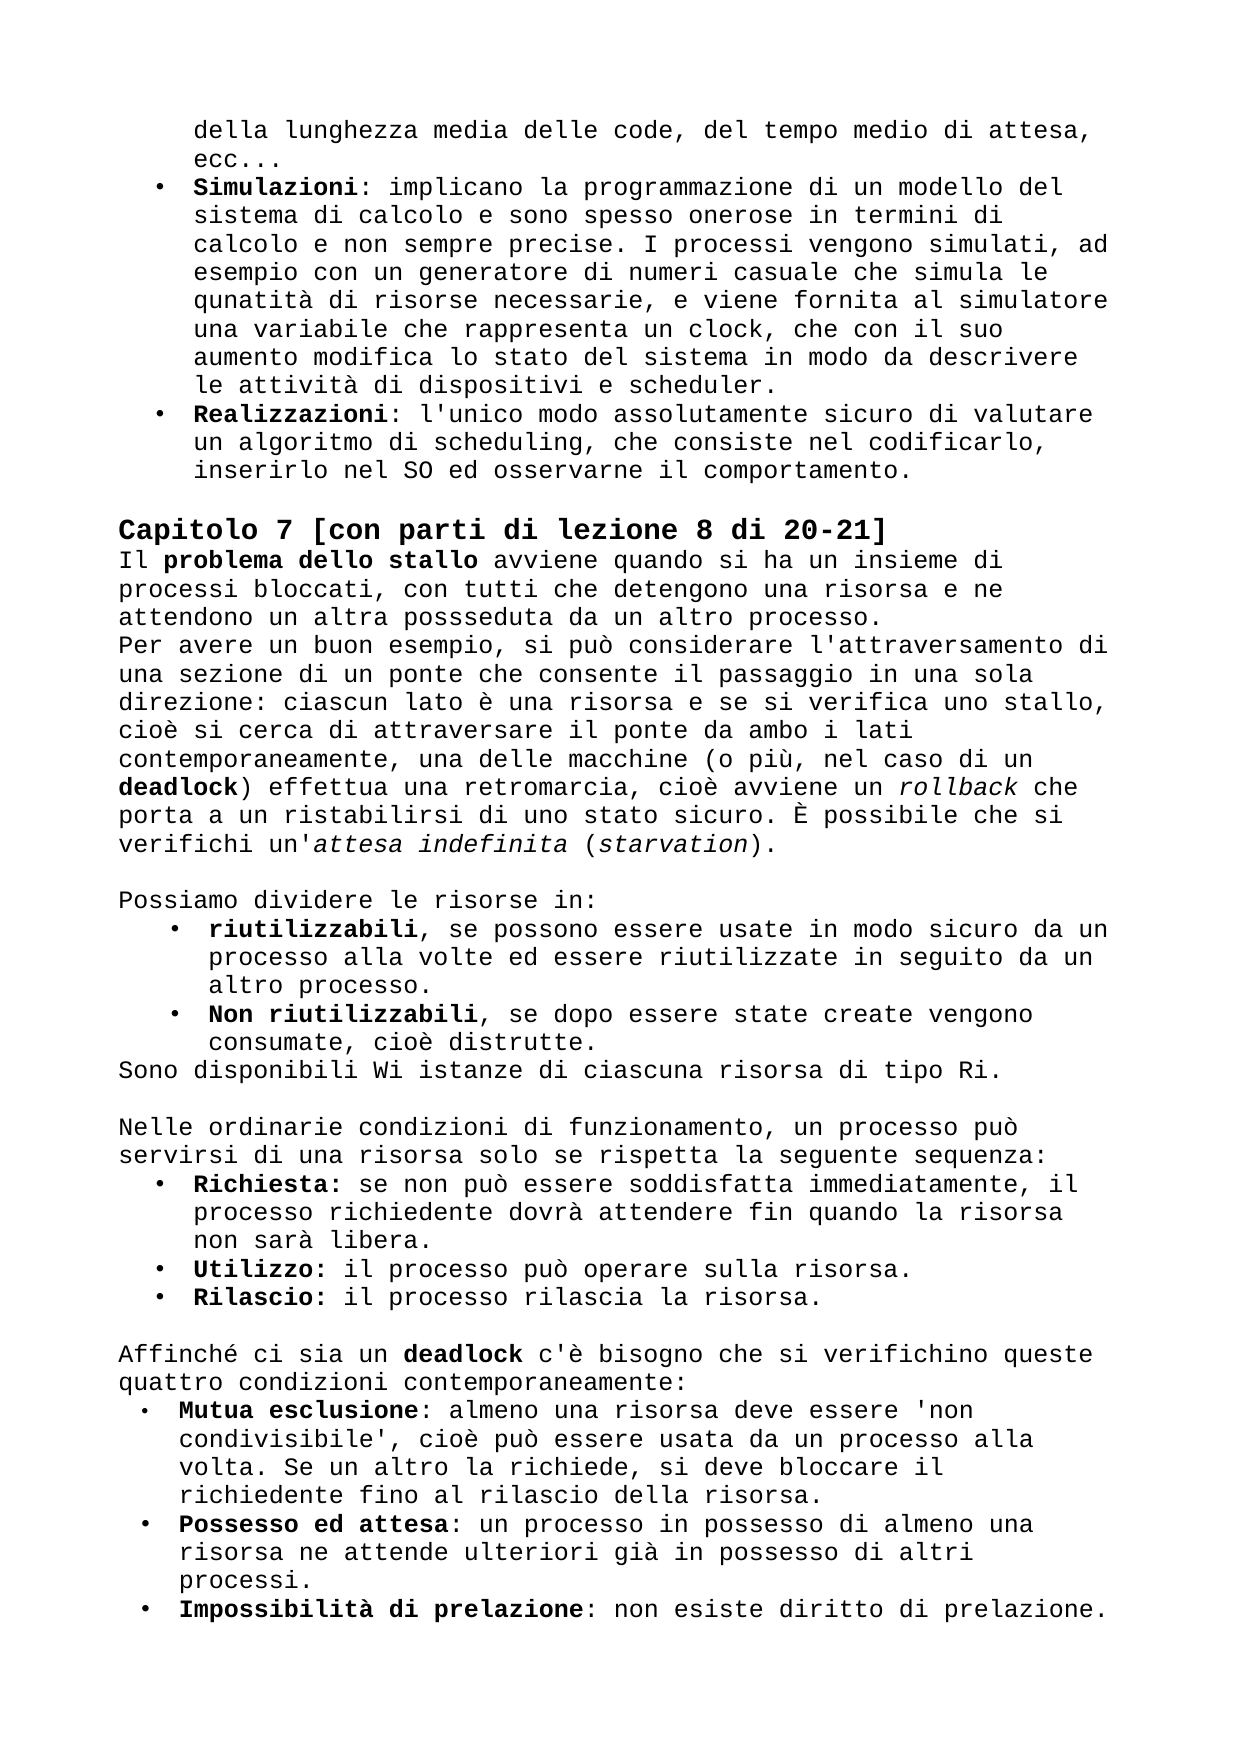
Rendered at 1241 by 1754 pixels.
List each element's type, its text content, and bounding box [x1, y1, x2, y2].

text Possiamo dividere le risorse in: [118, 888, 1122, 916]
list Simulazioni: implicano la programmazione di un modello del sistema di calcolo e sono spesso onerose in termini di calcolo e non sempre precise. I processi vengono simulati, ad esempio con un generatore di numeri casuale che simula le qunatità di risorse necessarie, e viene fornita al simulatore una variabile che rappresenta un clock, che con il suo aumento modifica lo stato del sistema in modo da descrivere le attività di dispositivi e scheduler. [156, 175, 1122, 401]
text Nelle ordinarie condizioni di funzionamento, un processo può servirsi di una risorsa solo se rispetta la seguente sequenza: [118, 1114, 1122, 1171]
list Mutua esclusione: almeno una risorsa deve essere 'non condivisibile', cioè può essere usata da un processo alla volta. Se un altro la richiede, si deve bloccare il richiedente fino al rilascio della risorsa. [141, 1398, 1122, 1511]
list Non riutilizzabili, se dopo essere state create vengono consumate, cioè distrutte. [171, 1001, 1122, 1058]
list riutilizzabili, se possono essere usate in modo sicuro da un processo alla volte ed essere riutilizzate in seguito da un altro processo. [171, 916, 1122, 1001]
list Richiesta: se non può essere soddisfatta immediatamente, il processo richiedente dovrà attendere fin quando la risorsa non sarà libera. [156, 1171, 1122, 1256]
text Affinché ci sia un deadlock c'è bisogno che si verifichino queste quattro condizioni contemporaneamente: [118, 1341, 1122, 1398]
text Per avere un buon esempio, si può considerare l'attraversamento di una sezione di un ponte che consente il passaggio in una sola direzione: ciascun lato è una risorsa e se si verifica uno stallo, cioè si cerca di attraversare il ponte da ambo i lati contemporaneamente, una delle macchine (o più, nel caso di un deadlock) effettua una retromarcia, cioè avviene un rollback che porta a un ristabilirsi di uno stato sicuro. È possibile che si verifichi un'attesa indefinita (starvation). [118, 633, 1122, 859]
text Capitolo 7 [con parti di lezione 8 di 20-21] [118, 515, 1122, 548]
list Impossibilità di prelazione: non esiste diritto di prelazione. [141, 1596, 1122, 1624]
text Sono disponibili Wi istanze di ciascuna risorsa di tipo Ri. [118, 1058, 1122, 1086]
list Realizzazioni: l'unico modo assolutamente sicuro di valutare un algoritmo di scheduling, che consiste nel codificarlo, inserirlo nel SO ed osservarne il comportamento. [156, 401, 1122, 486]
list della lunghezza media delle code, del tempo medio di attesa, ecc... [156, 118, 1122, 175]
list Utilizzo: il processo può operare sulla risorsa. [156, 1256, 1122, 1284]
text Il problema dello stallo avviene quando si ha un insieme di processi bloccati, con tutti che detengono una risorsa e ne attendono un altra possseduta da un altro processo. [118, 548, 1122, 633]
list Rilascio: il processo rilascia la risorsa. [156, 1284, 1122, 1313]
list Possesso ed attesa: un processo in possesso di almeno una risorsa ne attende ulteriori già in possesso di altri processi. [141, 1511, 1122, 1596]
